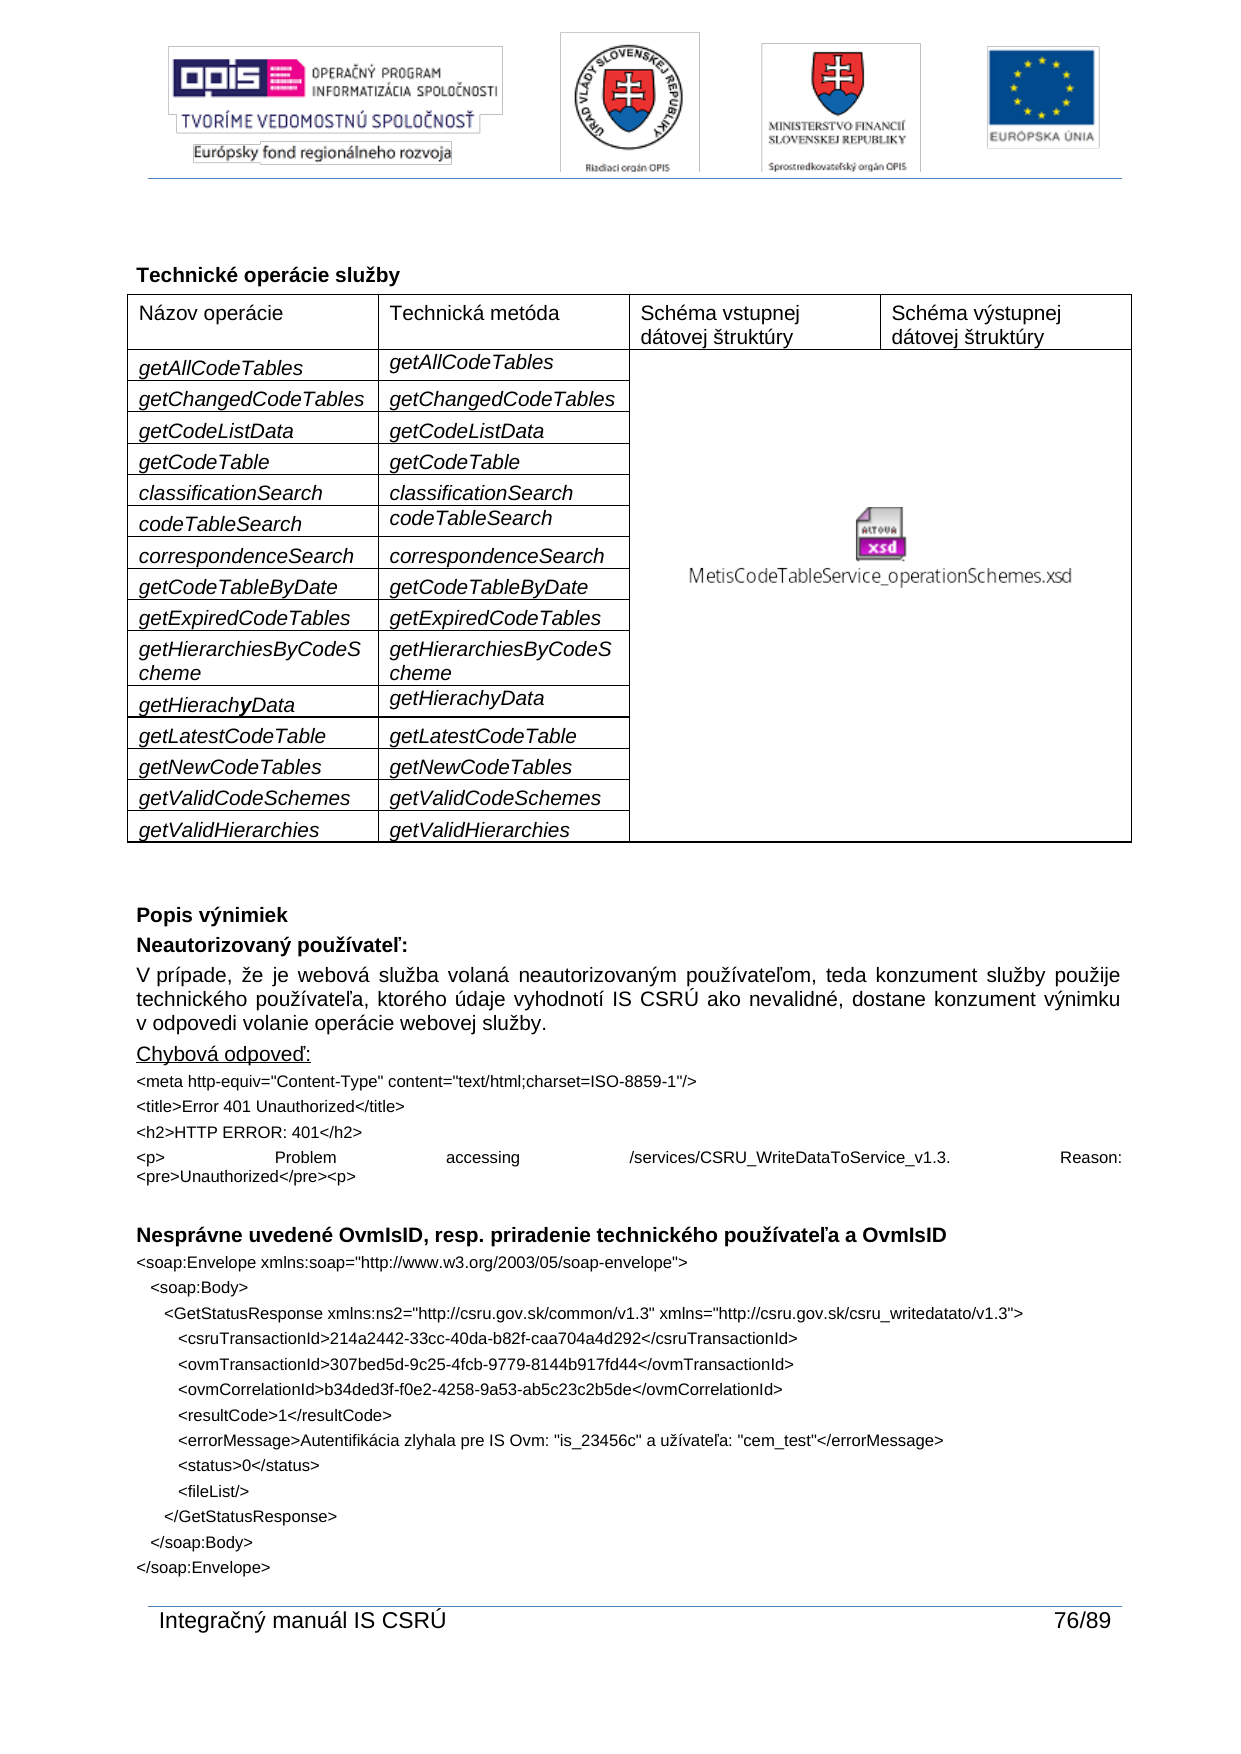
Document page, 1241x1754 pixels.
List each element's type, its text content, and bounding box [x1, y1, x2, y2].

table_header Schéma výstupnej dátovej štruktúry [881, 295, 1131, 349]
table_cell getCodeListData [379, 412, 629, 442]
table_cell correspondenceSearch [128, 537, 378, 567]
table_cell [630, 350, 1131, 841]
table_cell getHierarchiesByCodeScheme [128, 631, 378, 685]
table_header Názov operácie [128, 295, 378, 349]
table_header Schéma vstupnej dátovej štruktúry [630, 295, 880, 349]
table_cell getChangedCodeTables [128, 381, 378, 411]
table_cell getCodeTableByDate [379, 569, 629, 599]
text <status>0</status> [136, 1456, 1122, 1475]
table_cell getHierarchiesByCodeScheme [379, 631, 629, 685]
table_cell getValidCodeSchemes [128, 780, 378, 810]
subtitle Technické operácie služby [136, 263, 1122, 287]
text <resultCode>1</resultCode> [136, 1405, 1122, 1424]
table_cell classificationSearch [128, 475, 378, 505]
text </soap:Envelope> [136, 1558, 1122, 1577]
text <ovmCorrelationId>b34ded3f-f0e2-4258-9a53-ab5c23c2b5de</ovmCorrelationId> [136, 1380, 1122, 1399]
text <h2>HTTP ERROR: 401</h2> [136, 1122, 1122, 1142]
table_cell getCodeListData [128, 412, 378, 442]
table_cell classificationSearch [379, 475, 629, 505]
text </GetStatusResponse> [136, 1507, 1122, 1526]
text <soap:Envelope xmlns:soap="http://www.w3.org/2003/05/soap-envelope"> [136, 1253, 1122, 1272]
table_header Technická metóda [379, 295, 629, 349]
text Neautorizovaný používateľ: [136, 933, 1122, 957]
table_cell getAllCodeTables [379, 350, 629, 380]
text <title>Error 401 Unauthorized</title> [136, 1097, 1122, 1116]
table_cell getLatestCodeTable [128, 718, 378, 748]
text <ovmTransactionId>307bed5d-9c25-4fcb-9779-8144b917fd44</ovmTransactionId> [136, 1354, 1122, 1374]
table_cell getValidHierarchies [128, 811, 378, 841]
table_cell getValidCodeSchemes [379, 780, 629, 810]
text <csruTransactionId>214a2442-33cc-40da-b82f-caa704a4d292</csruTransactionId> [136, 1329, 1122, 1348]
table_cell codeTableSearch [128, 506, 378, 536]
table_cell getNewCodeTables [128, 749, 378, 779]
text <errorMessage>Autentifikácia zlyhala pre IS Ovm: "is_23456c" a užívateľa: "cem_test"</errorMessage> [136, 1431, 1122, 1450]
text <meta http-equiv="Content-Type" content="text/html;charset=ISO-8859-1"/> [136, 1072, 1122, 1091]
text Chybová odpoveď: [136, 1041, 1122, 1065]
table_cell codeTableSearch [379, 506, 629, 536]
text <p> Problem accessing /services/CSRU_WriteDataToService_v1.3. Reason: <pre>Unauthorized</pre><p> [136, 1148, 1122, 1186]
table_cell getCodeTable [128, 444, 378, 474]
table_cell getExpiredCodeTables [128, 600, 378, 630]
text <soap:Body> [136, 1278, 1122, 1297]
table_cell getHierachyData [379, 686, 629, 716]
table_cell getValidHierarchies [379, 811, 629, 841]
table_cell getCodeTable [379, 444, 629, 474]
text <GetStatusResponse xmlns:ns2="http://csru.gov.sk/common/v1.3" xmlns="http://csru.gov.sk/csru_writedatato/v1.3"> [136, 1304, 1122, 1323]
subtitle Popis výnimiek [136, 903, 1122, 927]
text Nesprávne uvedené OvmIsID, resp. priradenie technického používateľa a OvmIsID [136, 1223, 1122, 1247]
table_cell getHierachyData [128, 686, 378, 716]
table_cell getAllCodeTables [128, 350, 378, 380]
table_cell correspondenceSearch [379, 537, 629, 567]
table_cell getExpiredCodeTables [379, 600, 629, 630]
table_cell getLatestCodeTable [379, 718, 629, 748]
text <fileList/> [136, 1482, 1122, 1501]
text </soap:Body> [136, 1532, 1122, 1552]
table_cell getNewCodeTables [379, 749, 629, 779]
table_cell getCodeTableByDate [128, 569, 378, 599]
text V prípade, že je webová služba volaná neautorizovaným používateľom, teda konzument služby použije technického používateľa, ktorého údaje vyhodnotí IS CSRÚ ako nevalidné, dostane konzument výnimku v odpovedi volanie operácie webovej služby. [136, 963, 1122, 1035]
table_cell getChangedCodeTables [379, 381, 629, 411]
